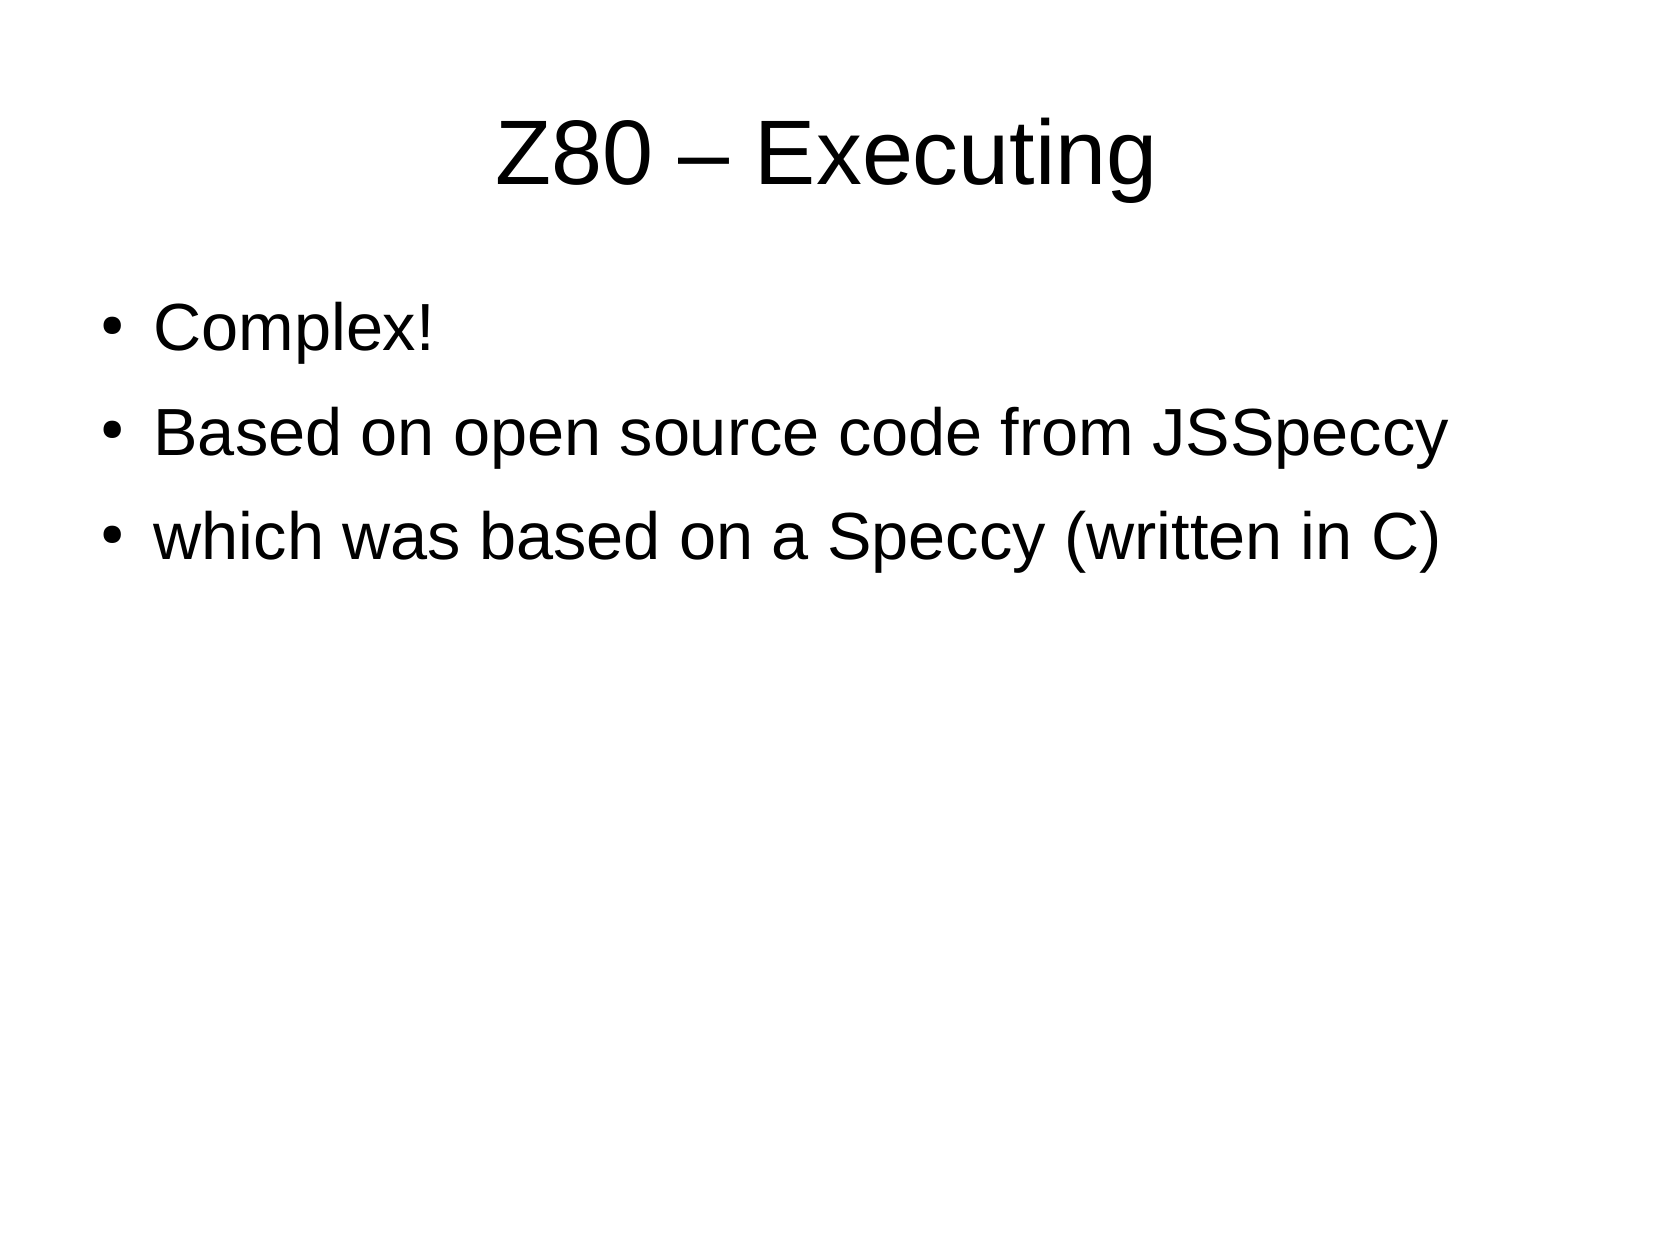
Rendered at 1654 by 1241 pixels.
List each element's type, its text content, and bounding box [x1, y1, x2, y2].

list Complex! Based on open source code from JSSpeccy which was based on a Speccy (written in C) [82, 290, 1538, 1010]
title Z80 – Executing [82, 49, 1571, 257]
